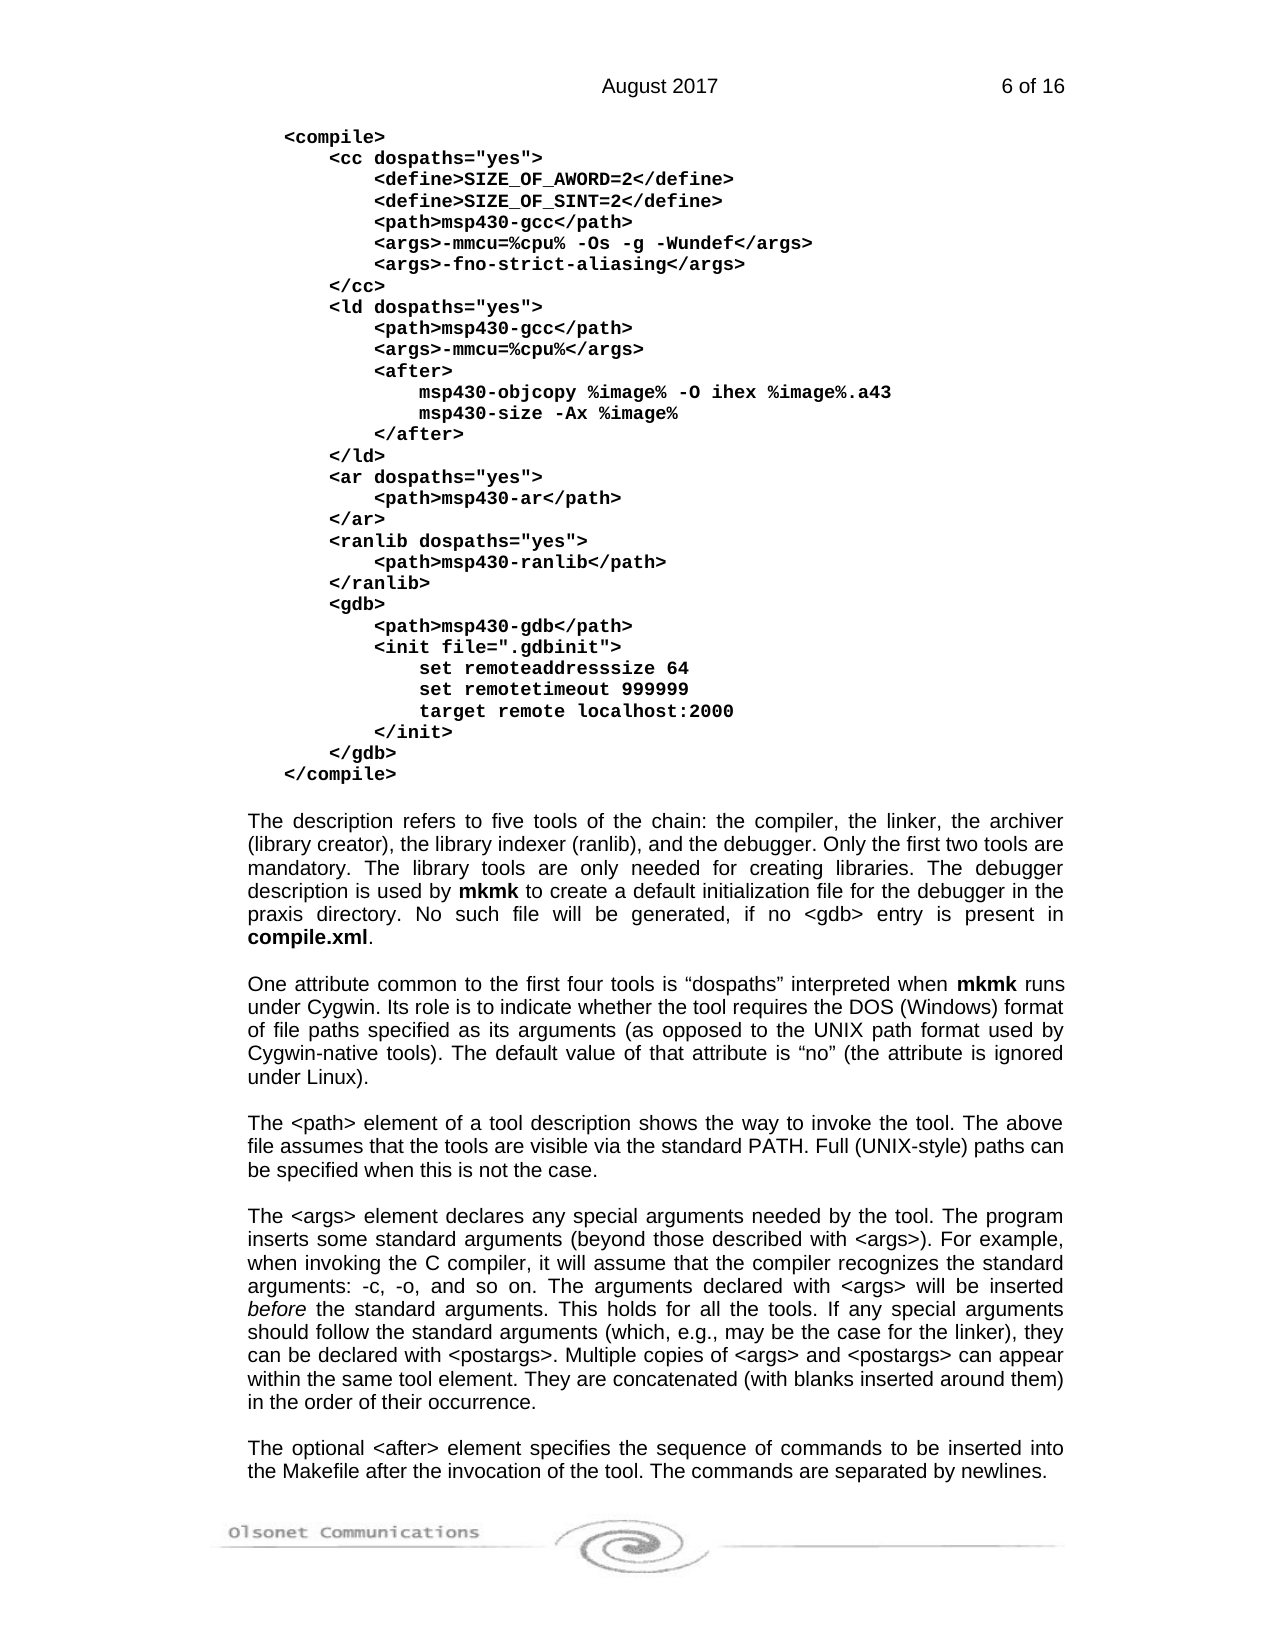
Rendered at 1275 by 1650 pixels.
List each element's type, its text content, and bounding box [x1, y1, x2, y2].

text The optional <after> element specifies the sequence of commands to be inserted into the Makefile after the invocation of the tool. The commands are separated by newlines. [247, 1437, 1065, 1483]
text The <args> element declares any special arguments needed by the tool. The program inserts some standard arguments (beyond those described with <args>). For example, when invoking the C compiler, it will assume that the compiler recognizes the standard arguments: -c, -o, and so on. The arguments declared with <args> will be inserted before the standard arguments. This holds for all the tools. If any special arguments should follow the standard arguments (which, e.g., may be the case for the linker), they can be declared with <postargs>. Multiple copies of <args> and <postargs> can appear within the same tool element. They are concatenated (with blanks inserted around them) in the order of their occurrence. [247, 1204, 1065, 1414]
text <compile> <cc dospaths="yes"> <define>SIZE_OF_AWORD=2</define> <define>SIZE_OF_SINT=2</define> <path>msp430-gcc</path> <args>-mmcu=%cpu% -Os -g -Wundef</args> [284, 128, 1065, 255]
text The <path> element of a tool description shows the way to invoke the tool. The above file assumes that the tools are visible via the standard PATH. Full (UNIX-style) paths can be specified when this is not the case. [247, 1112, 1065, 1181]
picture [210, 1504, 1065, 1596]
text <args>-fno-strict-aliasing</args> </cc> <ld dospaths="yes"> <path>msp430-gcc</path> <args>-mmcu=%cpu%</args> <after> msp430-objcopy %image% -O ihex %image%.a43 msp430-size -Ax %image% </after> </ld> <ar dospaths="yes"> <path>msp430-ar</path> </ar> <ranlib dospaths="yes"> <path>msp430-ranlib</path> </ranlib> <gdb> <path>msp430-gdb</path> <init file=".gdbinit"> set remoteaddresssize 64 set remotetimeout 999999 target remote localhost:2000 </init> </gdb> </compile> [284, 255, 1065, 786]
text One attribute common to the first four tools is “dospaths” interpreted when mkmk runs under Cygwin. Its role is to indicate whether the tool requires the DOS (Windows) format of file paths specified as its arguments (as opposed to the UNIX path format used by Cygwin-native tools). The default value of that attribute is “no” (the attribute is ignored under Linux). [247, 972, 1065, 1088]
text The description refers to five tools of the chain: the compiler, the linker, the archiver (library creator), the library indexer (ranlib), and the debugger. Only the first two tools are mandatory. The library tools are only needed for creating libraries. The debugger description is used by mkmk to create a default initialization file for the debugger in the praxis directory. No such file will be generated, if no <gdb> entry is present in compile.xml. [247, 810, 1065, 949]
